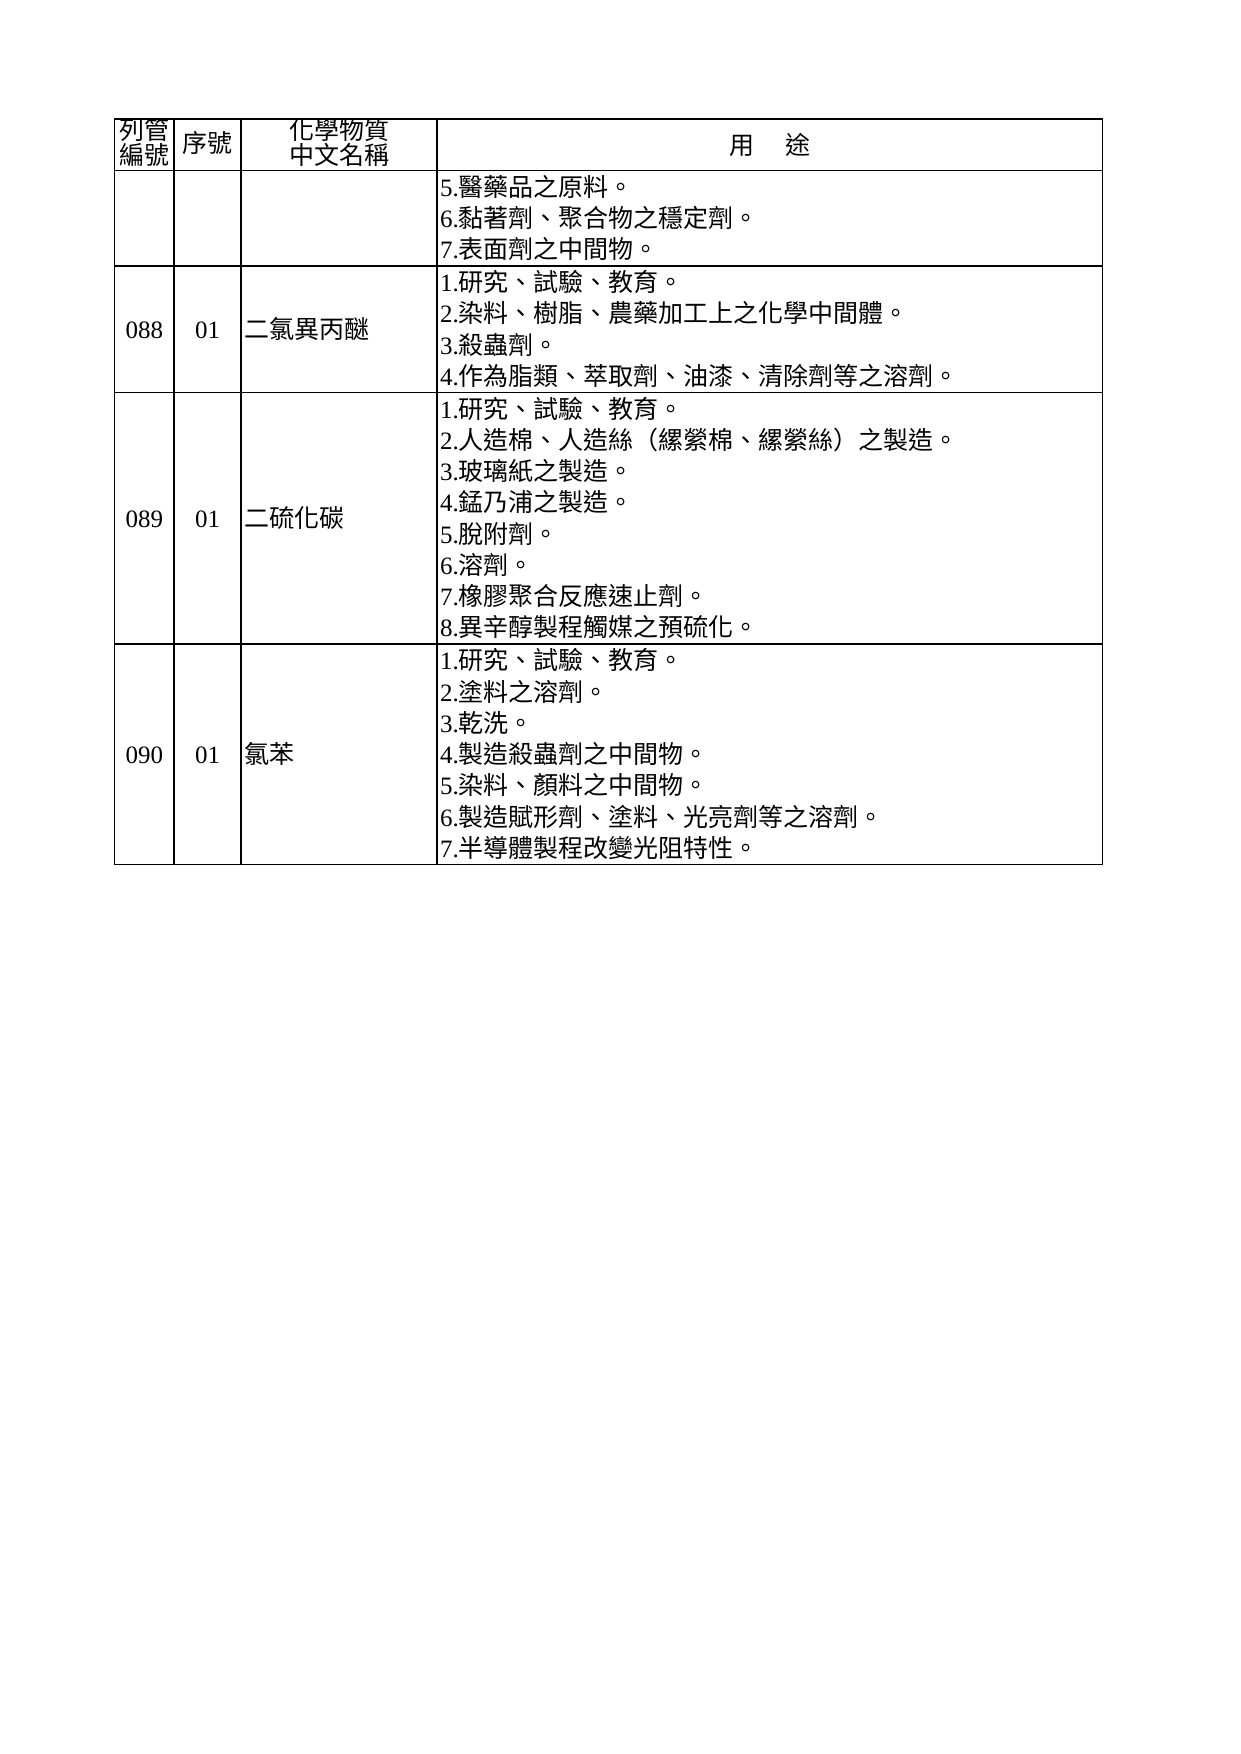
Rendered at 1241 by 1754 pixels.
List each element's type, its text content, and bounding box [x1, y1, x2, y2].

table_cell 088 [115, 267, 173, 392]
table_cell [242, 171, 436, 265]
table_cell 1.研究、試驗、教育。 2.塗料之溶劑。 3.乾洗。 4.製造殺蟲劑之中間物。 5.染料、顏料之中間物。 6.製造賦形劑、塗料、光亮劑等之溶劑。 7.半導體製程改變光阻特性。 [438, 645, 1102, 863]
table_cell 089 [115, 393, 173, 643]
table_header 序號 [175, 120, 240, 170]
table_cell 01 [175, 393, 240, 643]
table_cell 01 [175, 645, 240, 863]
table_cell 氯苯 [242, 645, 436, 863]
table_cell 090 [115, 645, 173, 863]
table_cell [115, 171, 173, 265]
table_cell 1.研究、試驗、教育。 2.人造棉、人造絲（縲縈棉、縲縈絲）之製造。 3.玻璃紙之製造。 4.錳乃浦之製造。 5.脫附劑。 6.溶劑。 7.橡膠聚合反應速止劑。 8.異辛醇製程觸媒之預硫化。 [438, 393, 1102, 643]
table_cell 1.研究、試驗、教育。 2.染料、樹脂、農藥加工上之化學中間體。 3.殺蟲劑。 4.作為脂類、萃取劑、油漆、清除劑等之溶劑。 [438, 267, 1102, 392]
table_cell 二硫化碳 [242, 393, 436, 643]
table_header 化學物質 中文名稱 [242, 120, 436, 170]
table_cell 01 [175, 267, 240, 392]
table_cell 5.醫藥品之原料。 6.黏著劑、聚合物之穩定劑。 7.表面劑之中間物。 [438, 171, 1102, 265]
table_cell 二氯異丙醚 [242, 267, 436, 392]
table_cell [175, 171, 240, 265]
table_header 用途 [438, 120, 1102, 170]
table_header 列管編號 [115, 120, 173, 170]
